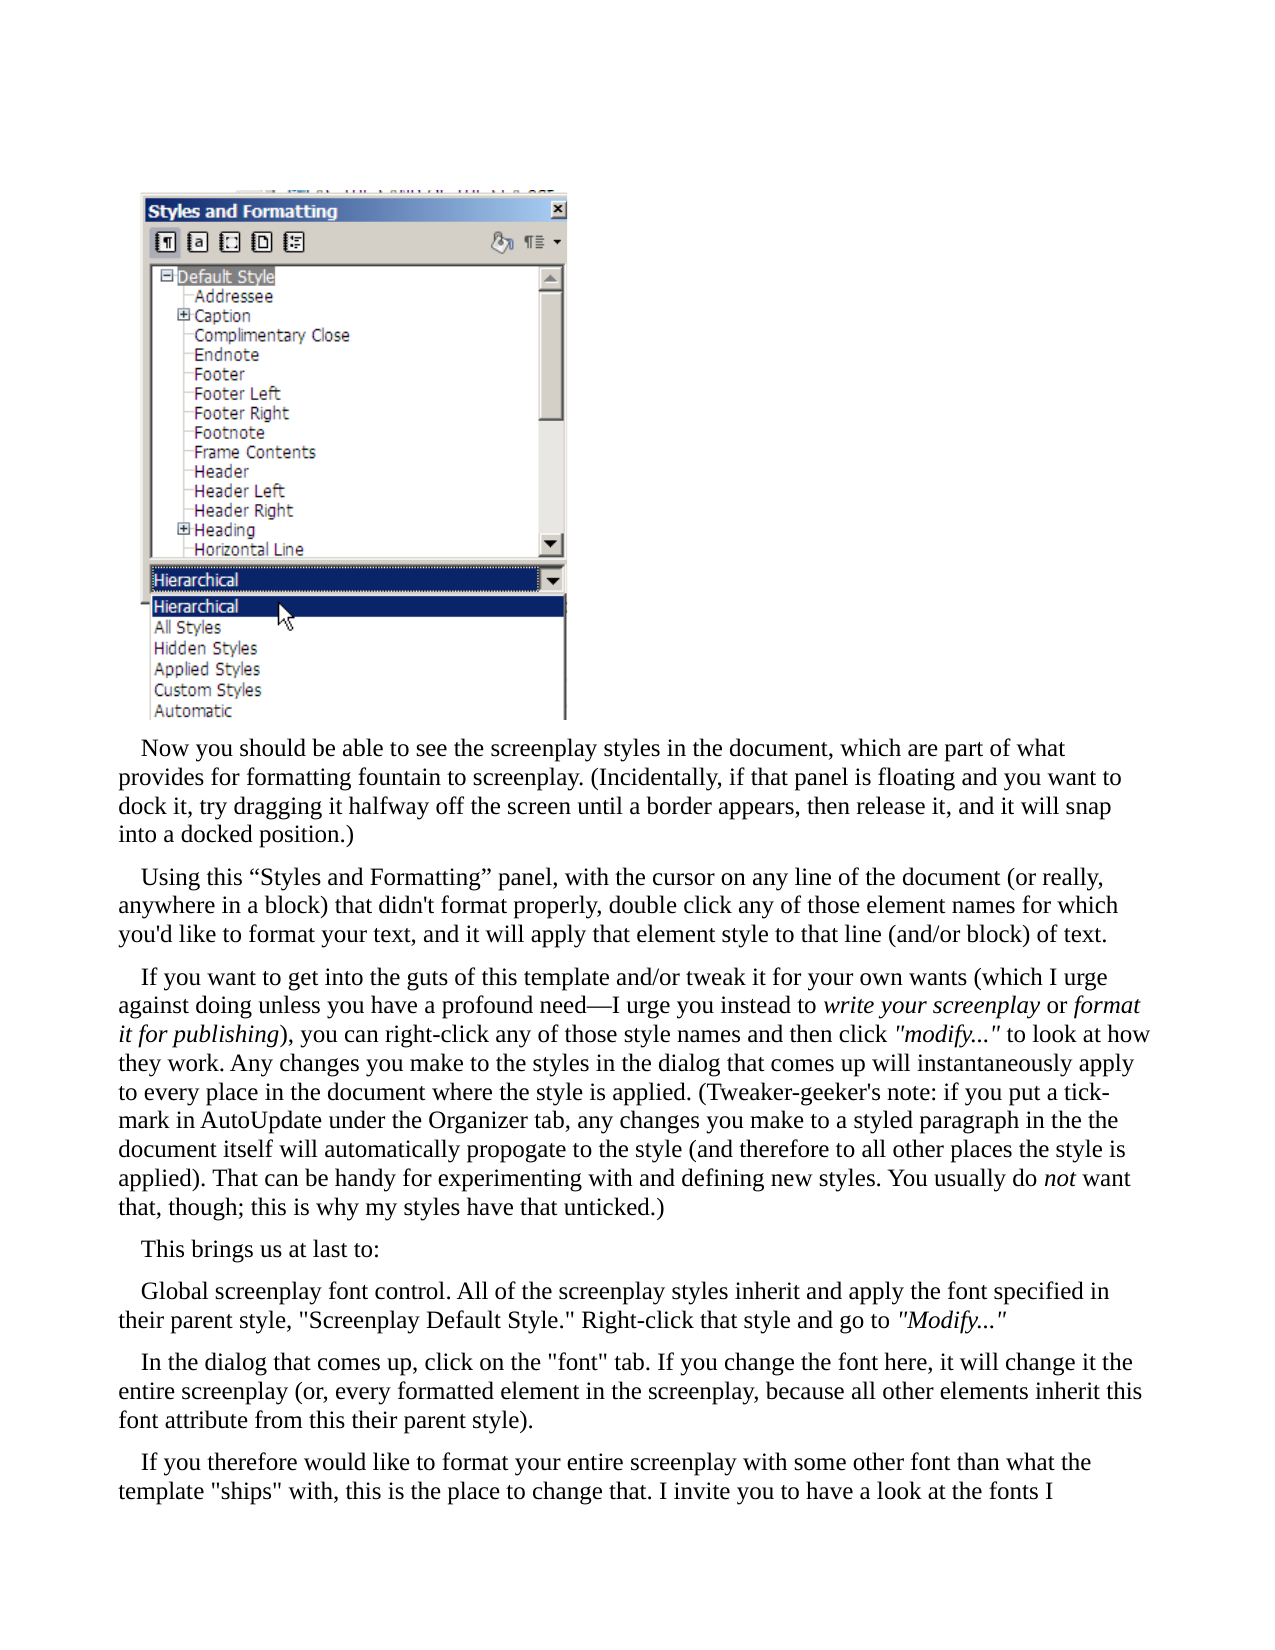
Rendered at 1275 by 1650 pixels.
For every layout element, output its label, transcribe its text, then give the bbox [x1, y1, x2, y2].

text Global screenplay font control. All of the screenplay styles inherit and apply the font specified in their parent style, "Screenplay Default Style." Right-click that style and go to "Modify..." [118, 1276, 1157, 1334]
text If you therefore would like to format your entire screenplay with some other font than what the template "ships" with, this is the place to change that. I invite you to have a look at the fonts I [118, 1447, 1157, 1504]
text This brings us at last to: [118, 1234, 1157, 1263]
text If you want to get into the guts of this template and/or tweak it for your own wants (which I urge against doing unless you have a profound need—I urge you instead to write your screenplay or format it for publishing), you can right-click any of those style names and then click "modify..." to look at how they work. Any changes you make to the styles in the dialog that comes up will instantaneously apply to every place in the document where the style is applied. (Tweaker-geeker's note: if you put a tick-mark in AutoUpdate under the Organizer tab, any changes you make to a styled paragraph in the the document itself will automatically propogate to the style (and therefore to all other places the style is applied). That can be handy for experimenting with and defining new styles. You usually do not want that, though; this is why my styles have that unticked.) [118, 962, 1157, 1220]
picture [140, 190, 568, 720]
text Using this “Styles and Formatting” panel, with the cursor on any line of the document (or really, anywhere in a block) that didn't format properly, double click any of those element names for which you'd like to format your text, and it will apply that element style to that line (and/or block) of text. [118, 862, 1157, 948]
text In the dialog that comes up, click on the "font" tab. If you change the font here, it will change it the entire screenplay (or, every formatted element in the screenplay, because all other elements inherit this font attribute from this their parent style). [118, 1347, 1157, 1433]
text Now you should be able to see the screenplay styles in the document, which are part of what provides for formatting fountain to screenplay. (Incidentally, if that panel is floating and you want to dock it, try dragging it halfway off the screen until a border appears, then release it, and it will snap into a docked position.) [118, 733, 1157, 848]
